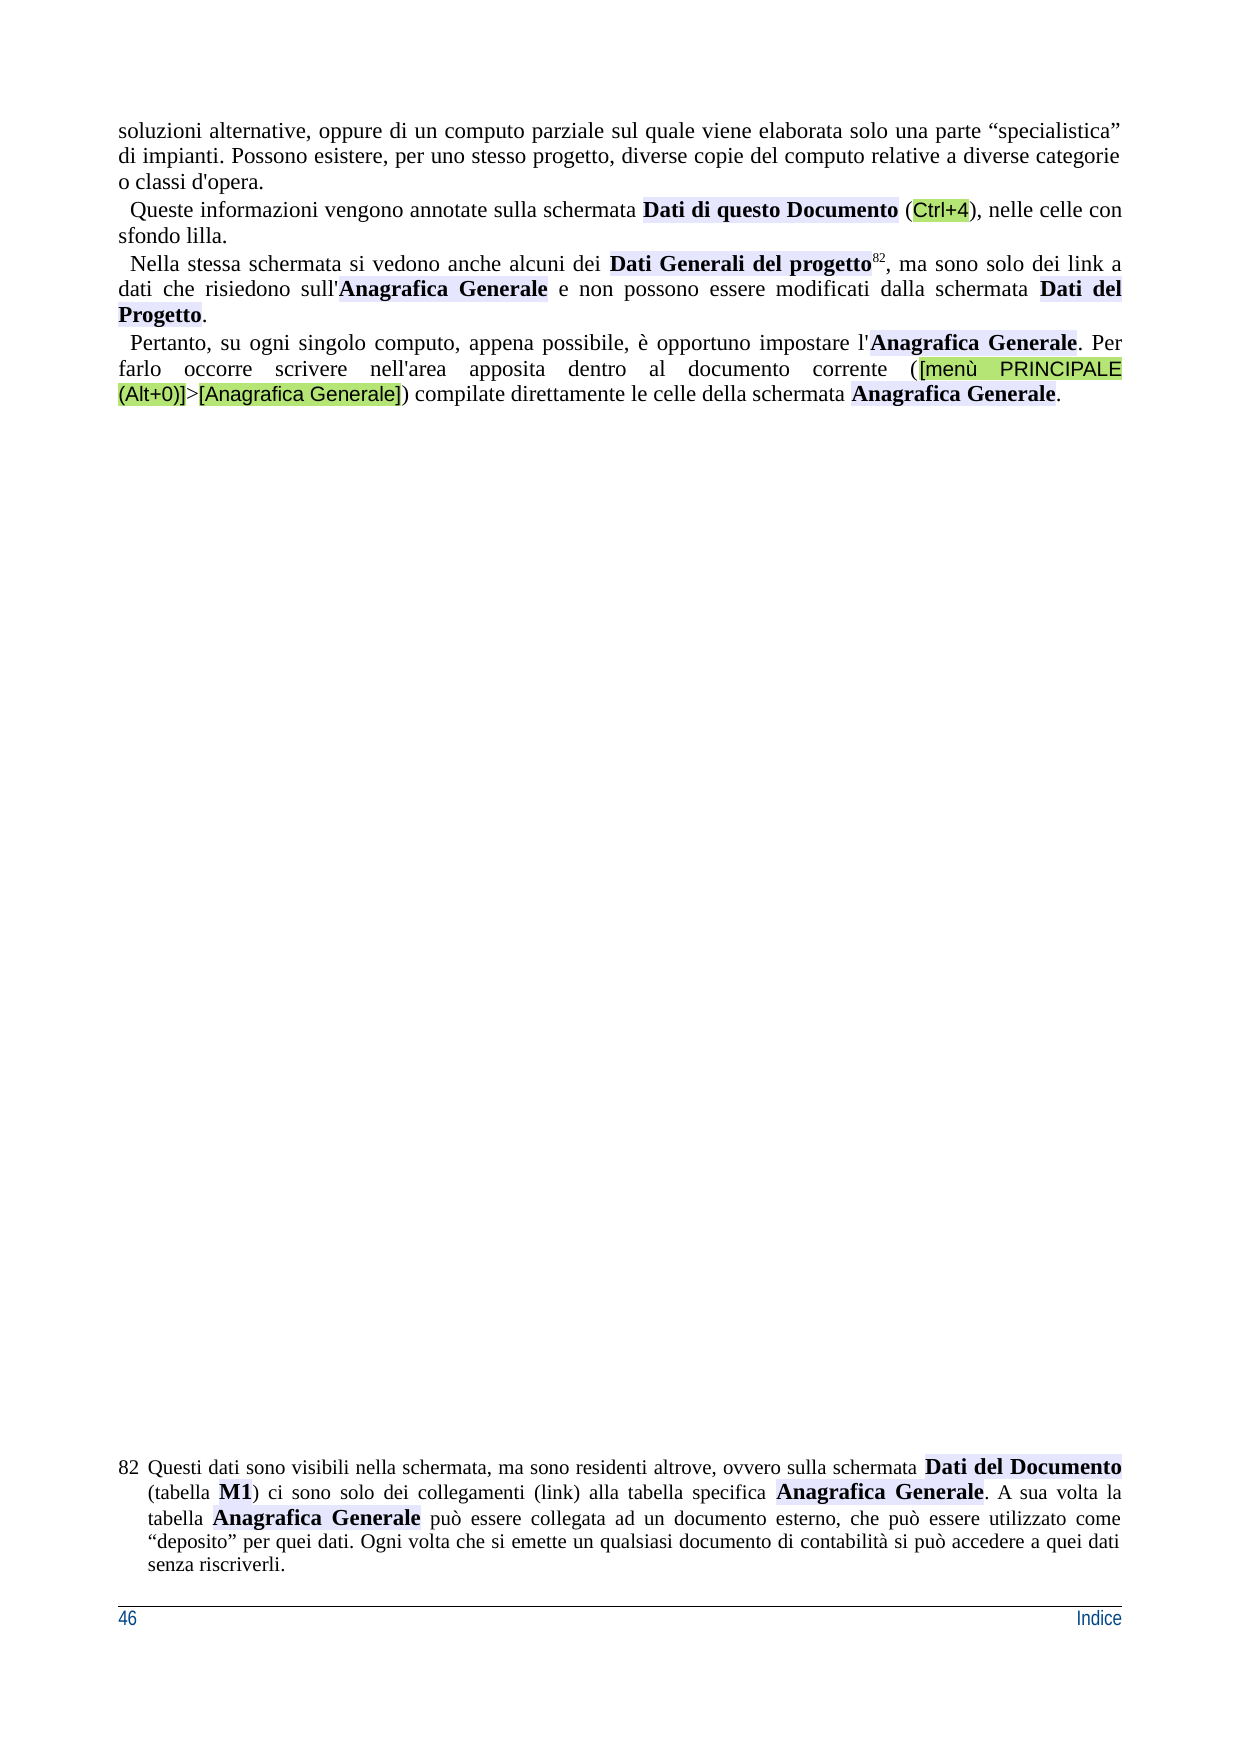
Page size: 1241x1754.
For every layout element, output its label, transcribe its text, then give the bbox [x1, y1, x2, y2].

text Pertanto, su ogni singolo computo, appena possibile, è opportuno impostare l'Anagrafica Generale. Per farlo occorre scrivere nell'area apposita dentro al documento corrente ([menù PRINCIPALE (Alt+0)]>[Anagrafica Generale]) compilate direttamente le celle della schermata Anagrafica Generale. [118, 330, 1122, 406]
text Questi dati sono visibili nella schermata, ma sono residenti altrove, ovvero sulla schermata Dati del Documento (tabella M1) ci sono solo dei collegamenti (link) alla tabella specifica Anagrafica Generale. A sua volta la tabella Anagrafica Generale può essere collegata ad un documento esterno, che può essere utilizzato come “deposito” per quei dati. Ogni volta che si emette un qualsiasi documento di contabilità si può accedere a quei dati senza riscriverli. [118, 1454, 1122, 1576]
text soluzioni alternative, oppure di un computo parziale sul quale viene elaborata solo una parte “specialistica” di impianti. Possono esistere, per uno stesso progetto, diverse copie del computo relative a diverse categorie o classi d'opera. [118, 118, 1122, 194]
text Nella stessa schermata si vedono anche alcuni dei Dati Generali del progetto, ma sono solo dei link a dati che risiedono sull'Anagrafica Generale e non possono essere modificati dalla schermata Dati del Progetto. [118, 251, 1122, 327]
text Queste informazioni vengono annotate sulla schermata Dati di questo Documento (Ctrl+4), nelle celle con sfondo lilla. [118, 197, 1122, 248]
